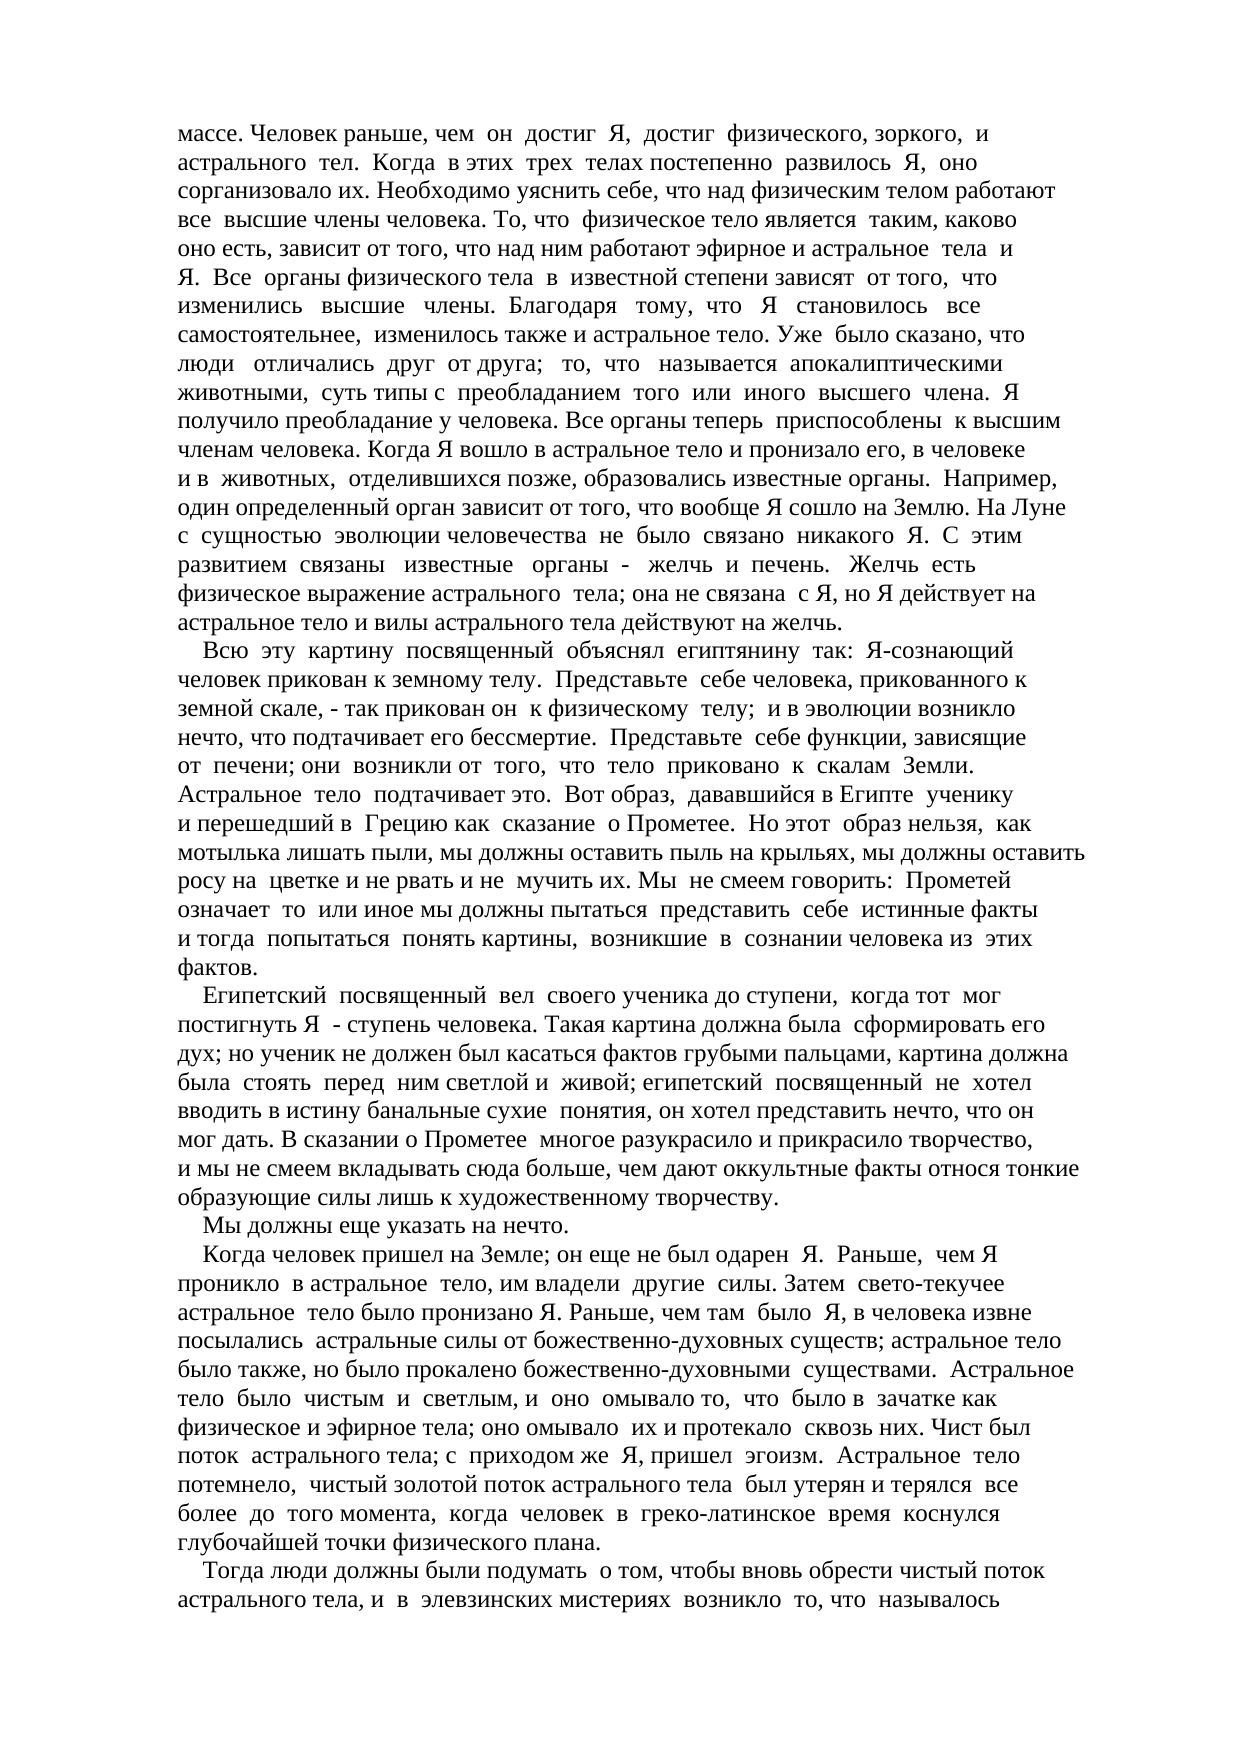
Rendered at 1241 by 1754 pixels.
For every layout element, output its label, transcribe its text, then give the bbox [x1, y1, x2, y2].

text глубочайшей точки физического плана. [177, 1527, 1106, 1556]
text люди отличались друг от друга; то, что называется апокалиптическими [177, 348, 1106, 377]
text земной скале, - так прикован он к физическому телу; и в эволюции возникло [177, 693, 1106, 722]
text астральное тело было пронизано Я. Раньше, чем там было Я, в человека извне [177, 1297, 1106, 1326]
text получило преобладание у человека. Все органы теперь приспособлены к высшим [177, 406, 1106, 434]
text и тогда попытаться понять картины, возникшие в сознании человека из этих [177, 923, 1106, 952]
text от печени; они возникли от того, что тело приковано к скалам Земли. [177, 751, 1106, 779]
text вводить в истину банальные сухие понятия, он хотел представить нечто, что он [177, 1096, 1106, 1124]
text более до того момента, когда человек в греко-латинское время коснулся [177, 1498, 1106, 1527]
text с сущностью эволюции человечества не было связано никакого Я. С этим [177, 521, 1106, 549]
text посылались астральные силы от божественно-духовных существ; астральное тело [177, 1326, 1106, 1354]
text образующие силы лишь к художественному творчеству. [177, 1182, 1106, 1211]
text было также, но было прокалено божественно-духовными существами. Астральное [177, 1354, 1106, 1383]
text Когда человек пришел на Земле; он еще не был одарен Я. Раньше, чем Я [177, 1239, 1106, 1268]
text физическое и эфирное тела; оно омывало их и протекало сквозь них. Чист был [177, 1412, 1106, 1441]
text членам человека. Когда Я вошло в астральное тело и пронизало его, в человеке [177, 434, 1106, 463]
text все высшие члены человека. То, что физическое тело является таким, каково [177, 204, 1106, 233]
text самостоятельнее, изменилось также и астральное тело. Уже было сказано, что [177, 319, 1106, 348]
text потемнело, чистый золотой поток астрального тела был утерян и терялся все [177, 1469, 1106, 1498]
text тело было чистым и светлым, и оно омывало то, что было в зачатке как [177, 1383, 1106, 1412]
text фактов. [177, 952, 1106, 981]
text развитием связаны известные органы - желчь и печень. Желчь есть [177, 549, 1106, 578]
text один определенный орган зависит от того, что вообще Я сошло на Землю. На Луне [177, 492, 1106, 521]
text и в животных, отделившихся позже, образовались известные органы. Например, [177, 463, 1106, 492]
text астральное тело и вилы астрального тела действуют на желчь. [177, 607, 1106, 636]
text сорганизовало их. Необходимо уяснить себе, что над физическим телом работают [177, 176, 1106, 204]
text постигнуть Я - ступень человека. Такая картина должна была сформировать его [177, 1009, 1106, 1038]
text поток астрального тела; с приходом же Я, пришел эгоизм. Астральное тело [177, 1441, 1106, 1469]
text дух; но ученик не должен был касаться фактов грубыми пальцами, картина должна [177, 1038, 1106, 1067]
text оно есть, зависит от того, что над ним работают эфирное и астральное тела и [177, 233, 1106, 262]
text и перешедший в Грецию как сказание о Прометее. Но этот образ нельзя, как [177, 808, 1106, 837]
text означает то или иное мы должны пытаться представить себе истинные факты [177, 894, 1106, 923]
text Египетский посвященный вел своего ученика до ступени, когда тот мог [177, 981, 1106, 1009]
text астрального тела, и в элевзинских мистериях возникло то, что называлось [177, 1584, 1106, 1613]
text Я. Все органы физического тела в известной степени зависят от того, что [177, 262, 1106, 291]
text Астральное тело подтачивает это. Вот образ, дававшийся в Египте ученику [177, 779, 1106, 808]
text мотылька лишать пыли, мы должны оставить пыль на крыльях, мы должны оставить [177, 837, 1106, 866]
text была стоять перед ним светлой и живой; египетский посвященный не хотел [177, 1067, 1106, 1096]
text и мы не смеем вкладывать сюда больше, чем дают оккультные факты относя тонкие [177, 1153, 1106, 1182]
text Тогда люди должны были подумать о том, чтобы вновь обрести чистый поток [177, 1556, 1106, 1584]
text массе. Человек раньше, чем он достиг Я, достиг физического, зоркого, и [177, 118, 1106, 147]
text проникло в астральное тело, им владели другие силы. Затем свето-текучее [177, 1268, 1106, 1297]
text мог дать. В сказании о Прометее многое разукрасило и прикрасило творчество, [177, 1124, 1106, 1153]
text нечто, что подтачивает его бессмертие. Представьте себе функции, зависящие [177, 722, 1106, 751]
text росу на цветке и не рвать и не мучить их. Мы не смеем говорить: Прометей [177, 866, 1106, 894]
text физическое выражение астрального тела; она не связана с Я, но Я действует на [177, 578, 1106, 607]
text Мы должны еще указать на нечто. [177, 1211, 1106, 1239]
text человек прикован к земному телу. Представьте себе человека, прикованного к [177, 664, 1106, 693]
text животными, суть типы с преобладанием того или иного высшего члена. Я [177, 377, 1106, 406]
text изменились высшие члены. Благодаря тому, что Я становилось все [177, 291, 1106, 319]
text Всю эту картину посвященный объяснял египтянину так: Я-сознающий [177, 636, 1106, 664]
text астрального тел. Когда в этих трех телах постепенно развилось Я, оно [177, 147, 1106, 176]
